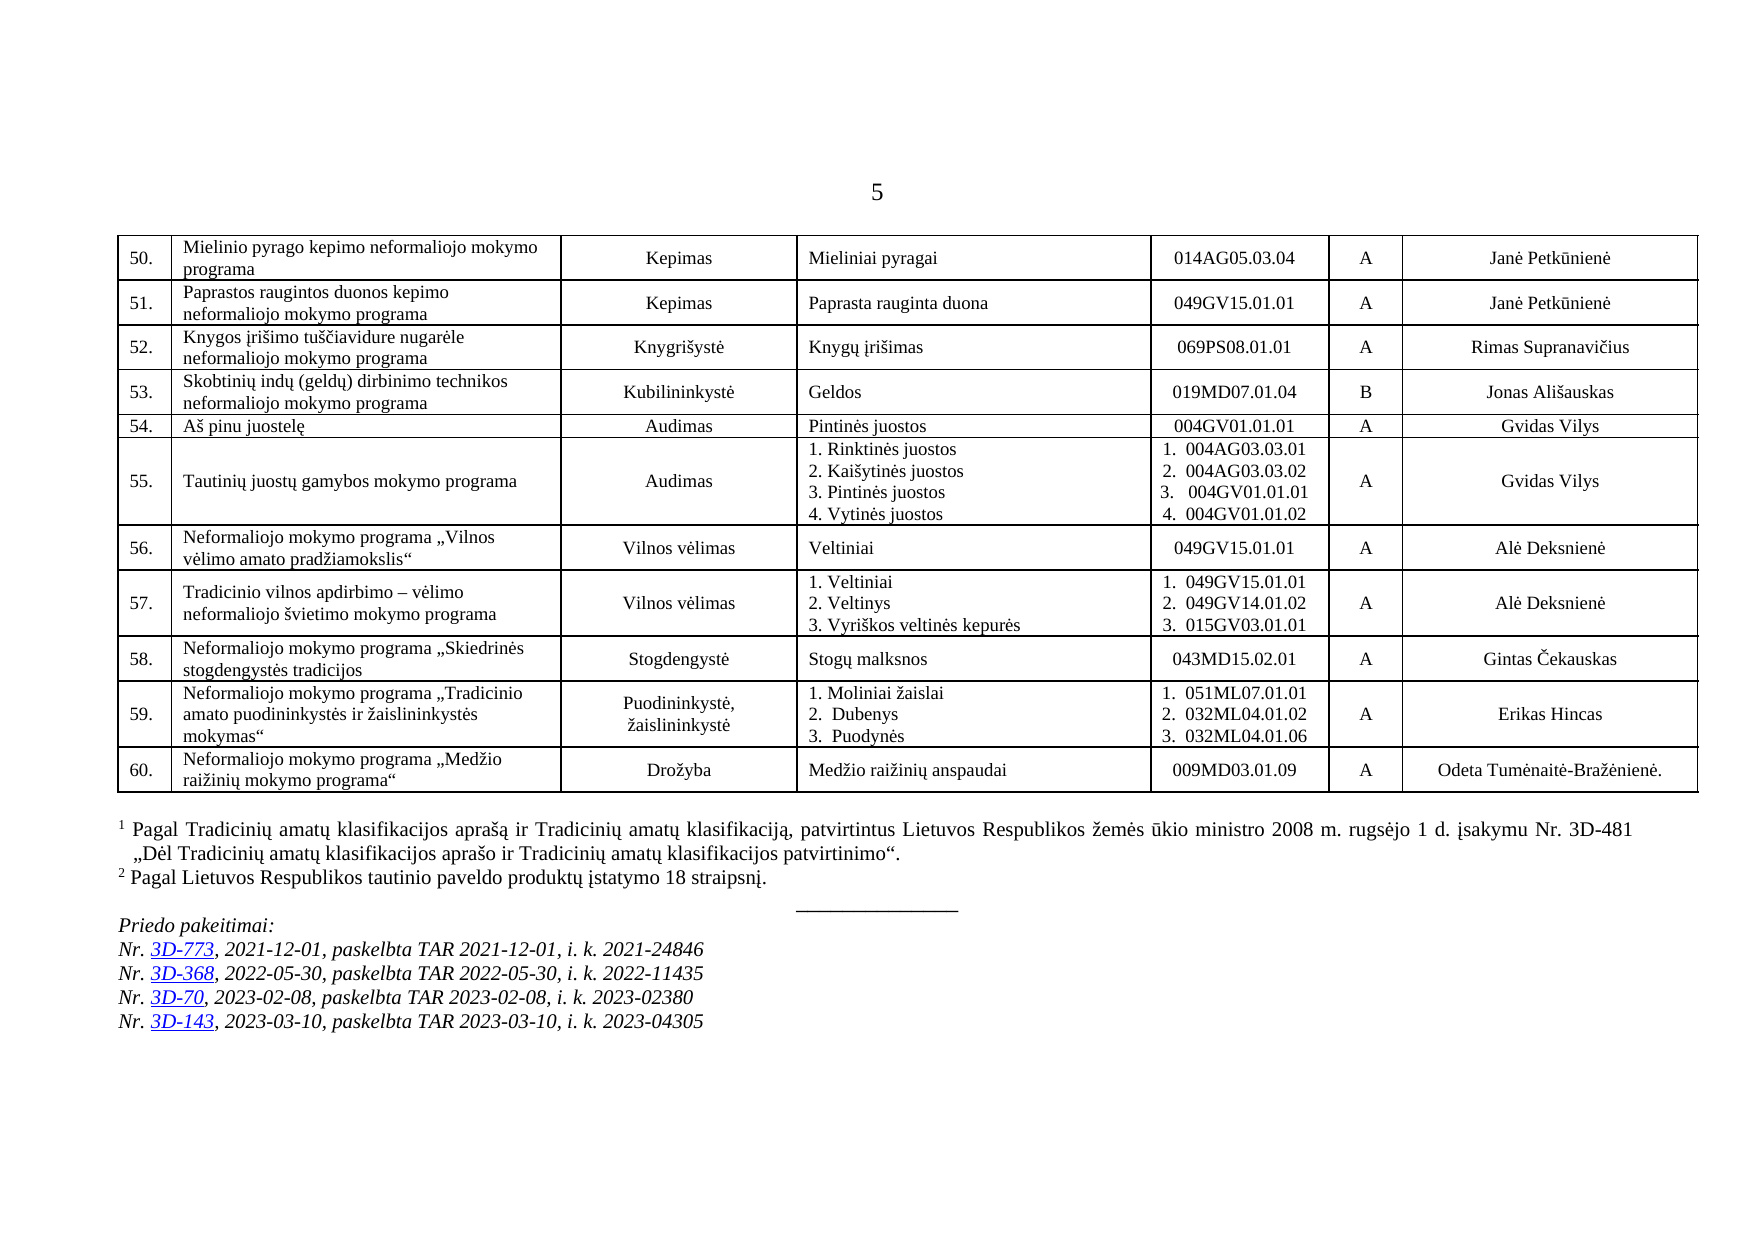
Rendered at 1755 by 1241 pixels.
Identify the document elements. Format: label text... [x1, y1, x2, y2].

text Nr. 3D-143, 2023-03-10, paskelbta TAR 2023-03-10, i. k. 2023-04305 [118, 1009, 1636, 1033]
text ______________ [118, 889, 1636, 913]
text Nr. 3D-368, 2022-05-30, paskelbta TAR 2022-05-30, i. k. 2022-11435 [118, 961, 1636, 985]
text Priedo pakeitimai: [118, 913, 1636, 937]
text 1 Pagal Tradicinių amatų klasifikacijos aprašą ir Tradicinių amatų klasifikaciją, patvirtintus Lietuvos Respublikоs žemės ūkio ministro 2008 m. rugsėjo 1 d. įsakymu Nr. 3D-481 „Dėl Tradicinių amatų klasifikacijos aprašo ir Tradicinių amatų klasifikacijos patvirtinimo“. [118, 817, 1636, 865]
text Nr. 3D-70, 2023-02-08, paskelbta TAR 2023-02-08, i. k. 2023-02380 [118, 985, 1636, 1009]
text 2 Pagal Lietuvos Respublikоs tautinio paveldo produktų įstatymo 18 straipsnį. [118, 865, 1636, 889]
text Nr. 3D-773, 2021-12-01, paskelbta TAR 2021-12-01, i. k. 2021-24846 [118, 937, 1636, 961]
